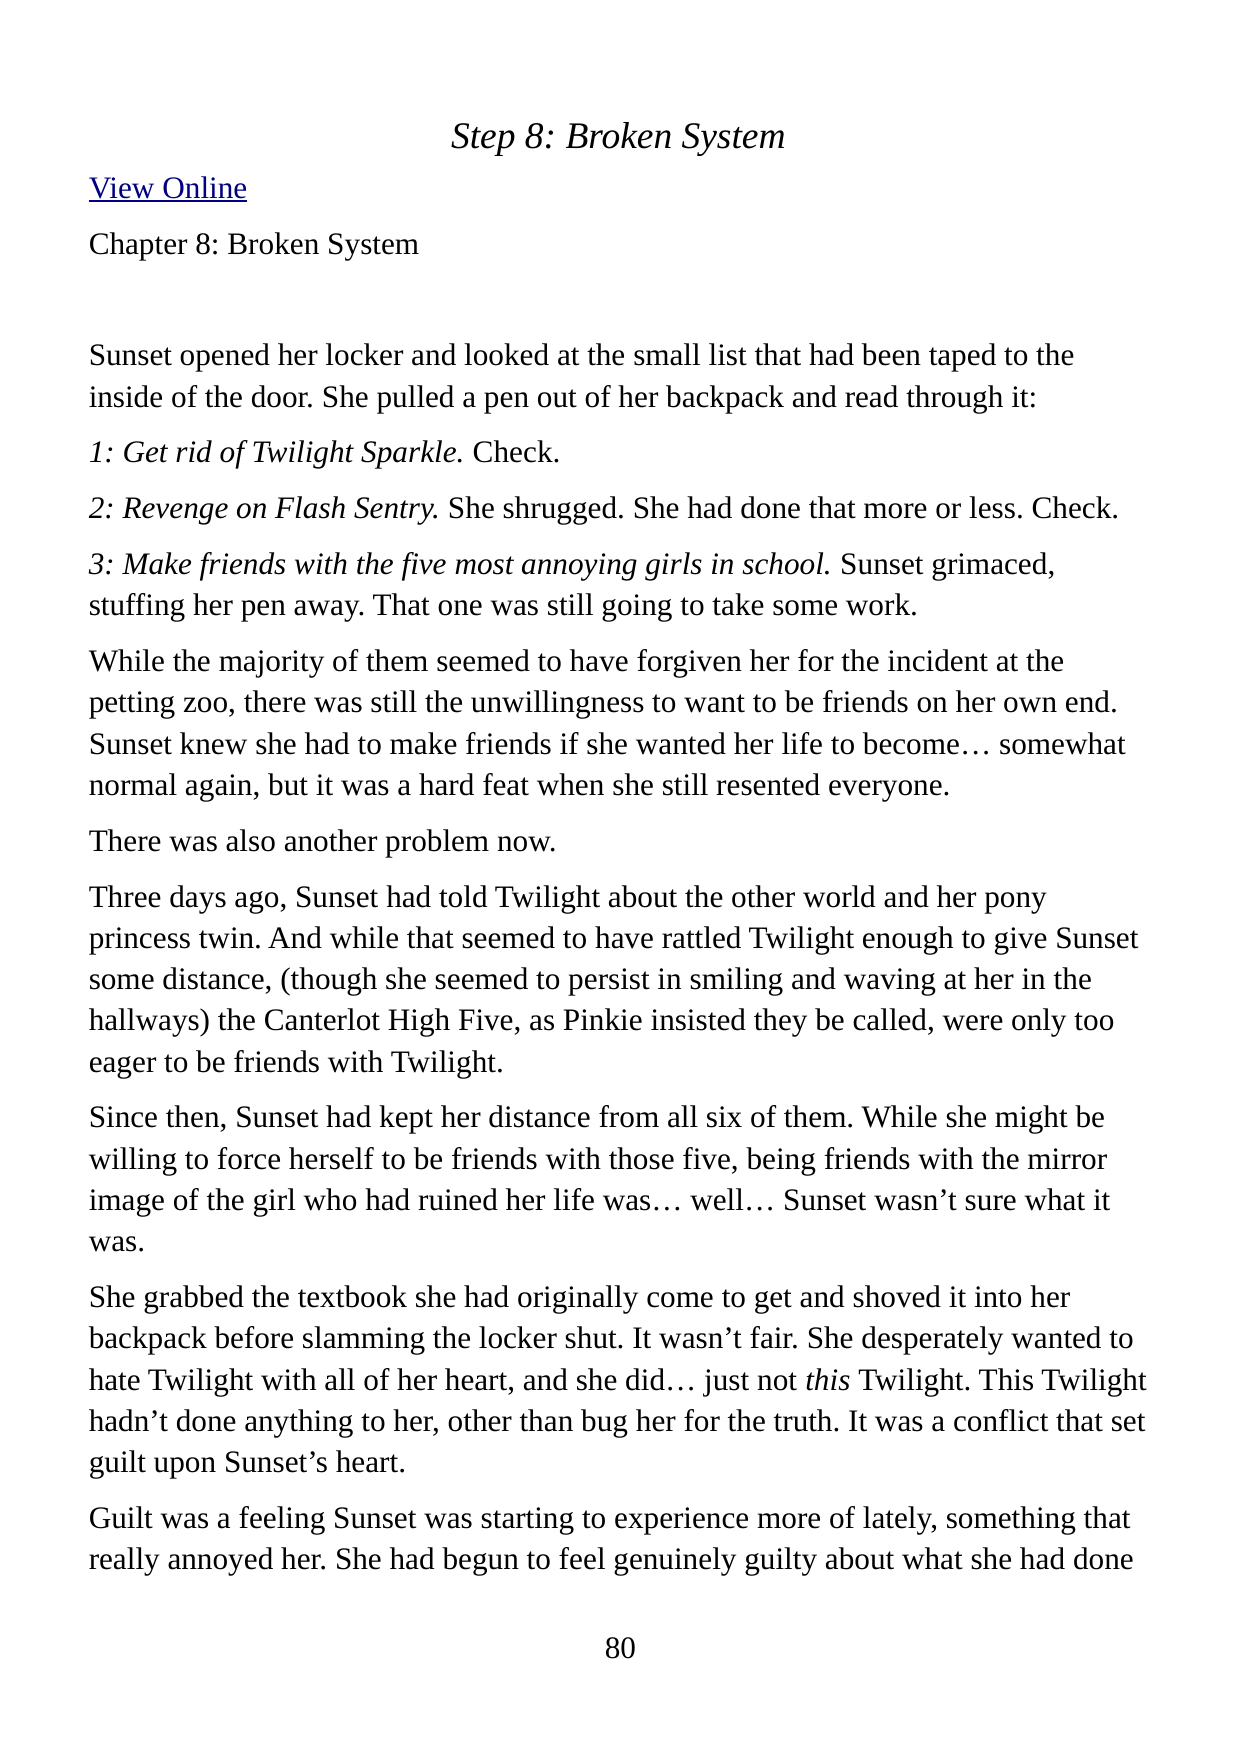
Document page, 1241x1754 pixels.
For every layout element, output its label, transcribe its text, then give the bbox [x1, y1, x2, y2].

text Sunset opened her locker and looked at the small list that had been taped to the inside of the door. She pulled a pen out of her backpack and read through it: [88, 337, 1152, 414]
text 1: Get rid of Twilight Sparkle. Check. [88, 434, 1152, 470]
text She grabbed the textbook she had originally come to get and shoved it into her backpack before slamming the locker shut. It wasn’t fair. She desperately wanted to hate Twilight with all of her heart, and she did… just not this Twilight. This Twilight hadn’t done anything to her, other than bug her for the truth. It was a conflict that set guilt upon Sunset’s heart. [88, 1278, 1152, 1479]
text There was also another problem now. [88, 822, 1152, 858]
text View Online [88, 169, 1152, 205]
text 3: Make friends with the five most annoying girls in school. Sunset grimaced, stuffing her pen away. That one was still going to take some work. [88, 545, 1152, 623]
text Chapter 8: Broken System [88, 225, 1152, 261]
text Since then, Sunset had kept her distance from all six of them. While she might be willing to force herself to be friends with those five, being friends with the mirror image of the girl who had ruined her life was… well… Sunset wasn’t sure what it was. [88, 1099, 1152, 1258]
subtitle Step 8: Broken System [88, 113, 1152, 157]
text Guilt was a feeling Sunset was starting to experience more of lately, something that really annoyed her. She had begun to feel genuinely guilty about what she had done [88, 1499, 1152, 1576]
text While the majority of them seemed to have forgiven her for the incident at the petting zoo, there was still the unwillingness to want to be friends on her own end. Sunset knew she had to make friends if she wanted her life to become… somewhat normal again, but it was a hard feat when she still resented everyone. [88, 642, 1152, 802]
text Three days ago, Sunset had told Twilight about the other world and her pony princess twin. And while that seemed to have rattled Twilight enough to give Sunset some distance, (though she seemed to persist in smiling and waving at her in the hallways) the Canterlot High Five, as Pinkie insisted they be called, were only too eager to be friends with Twilight. [88, 878, 1152, 1079]
text 2: Revenge on Flash Sentry. She shrugged. She had done that more or less. Check. [88, 489, 1152, 526]
